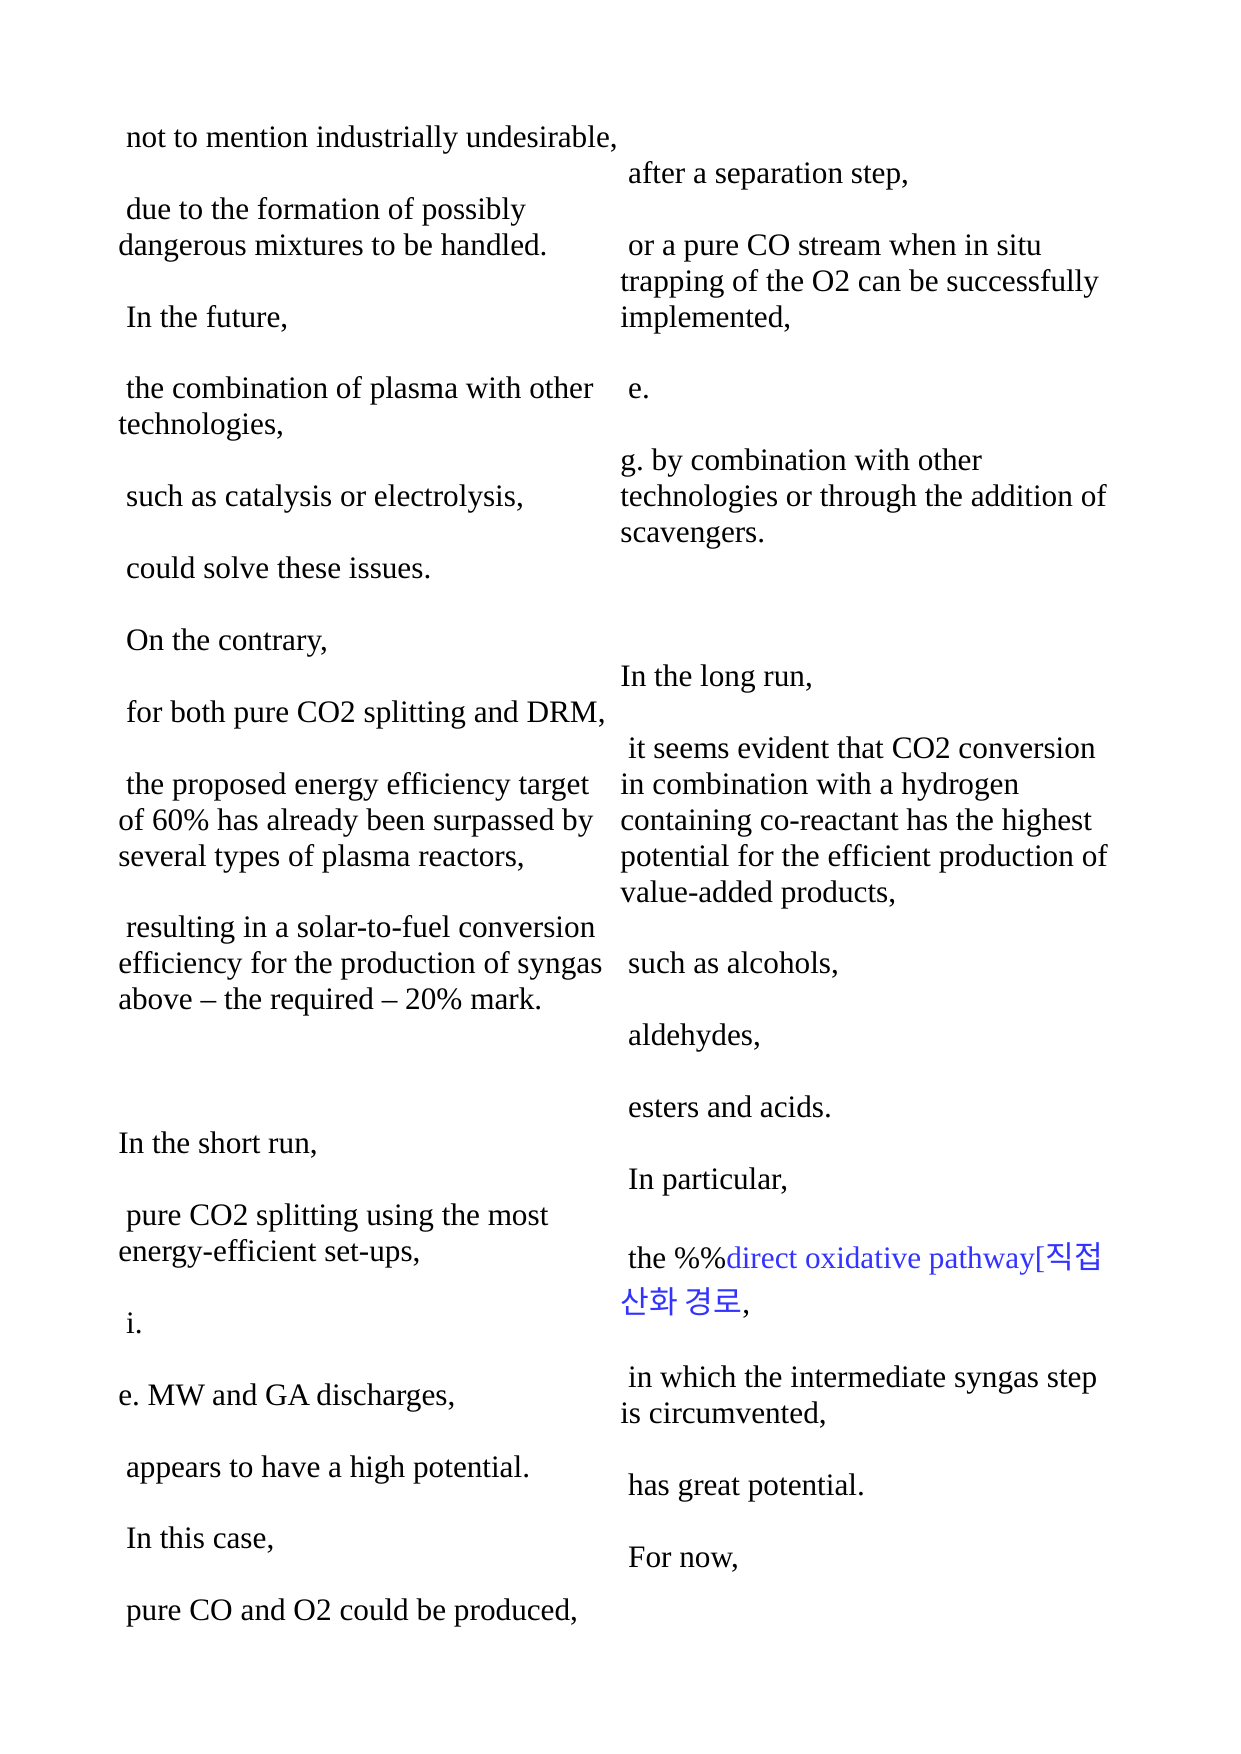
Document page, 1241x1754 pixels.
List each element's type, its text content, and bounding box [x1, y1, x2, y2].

text the combination of plasma with other technologies, [118, 370, 620, 442]
text g. by combination with other technologies or through the addition of scavengers. [620, 442, 1122, 549]
text has great potential. [620, 1466, 1122, 1502]
text after a separation step, [620, 154, 1122, 190]
text could solve these issues. [118, 549, 620, 585]
text it seems evident that CO2 conversion in combination with a hydrogen containing co-reactant has the highest potential for the efficient production of value-added products, [620, 729, 1122, 909]
text for both pure CO2 splitting and DRM, [118, 693, 620, 729]
text such as catalysis or electrolysis, [118, 477, 620, 513]
text or a pure CO stream when in situ trapping of the O2 can be successfully implemented, [620, 226, 1122, 334]
text esters and acids. [620, 1088, 1122, 1124]
text the proposed energy efficiency target of 60% has already been surpassed by several types of plasma reactors, [118, 765, 620, 873]
text pure CO2 splitting using the most energy-efficient set-ups, [118, 1196, 620, 1268]
text e. MW and GA discharges, [118, 1376, 620, 1412]
text In particular, [620, 1160, 1122, 1196]
text For now, [620, 1538, 1122, 1574]
text In the long run, [620, 657, 1122, 693]
text In the short run, [118, 1124, 620, 1160]
text On the contrary, [118, 621, 620, 657]
text appears to have a high potential. [118, 1448, 620, 1484]
text due to the formation of possibly dangerous mixtures to be handled. [118, 190, 620, 262]
text pure CO and O2 could be produced, [118, 1592, 620, 1627]
text resulting in a solar-to-fuel conversion efficiency for the production of syngas above – the required – 20% mark. [118, 909, 620, 1017]
text such as alcohols, [620, 945, 1122, 981]
text the %%direct oxidative pathway[직접 산화 경로, [620, 1232, 1122, 1323]
text i. [118, 1304, 620, 1340]
text in which the intermediate syngas step is circumvented, [620, 1358, 1122, 1430]
text not to mention industrially undesirable, [118, 118, 620, 154]
text In the future, [118, 298, 620, 334]
text aldehydes, [620, 1017, 1122, 1052]
text e. [620, 370, 1122, 406]
text In this case, [118, 1520, 620, 1556]
